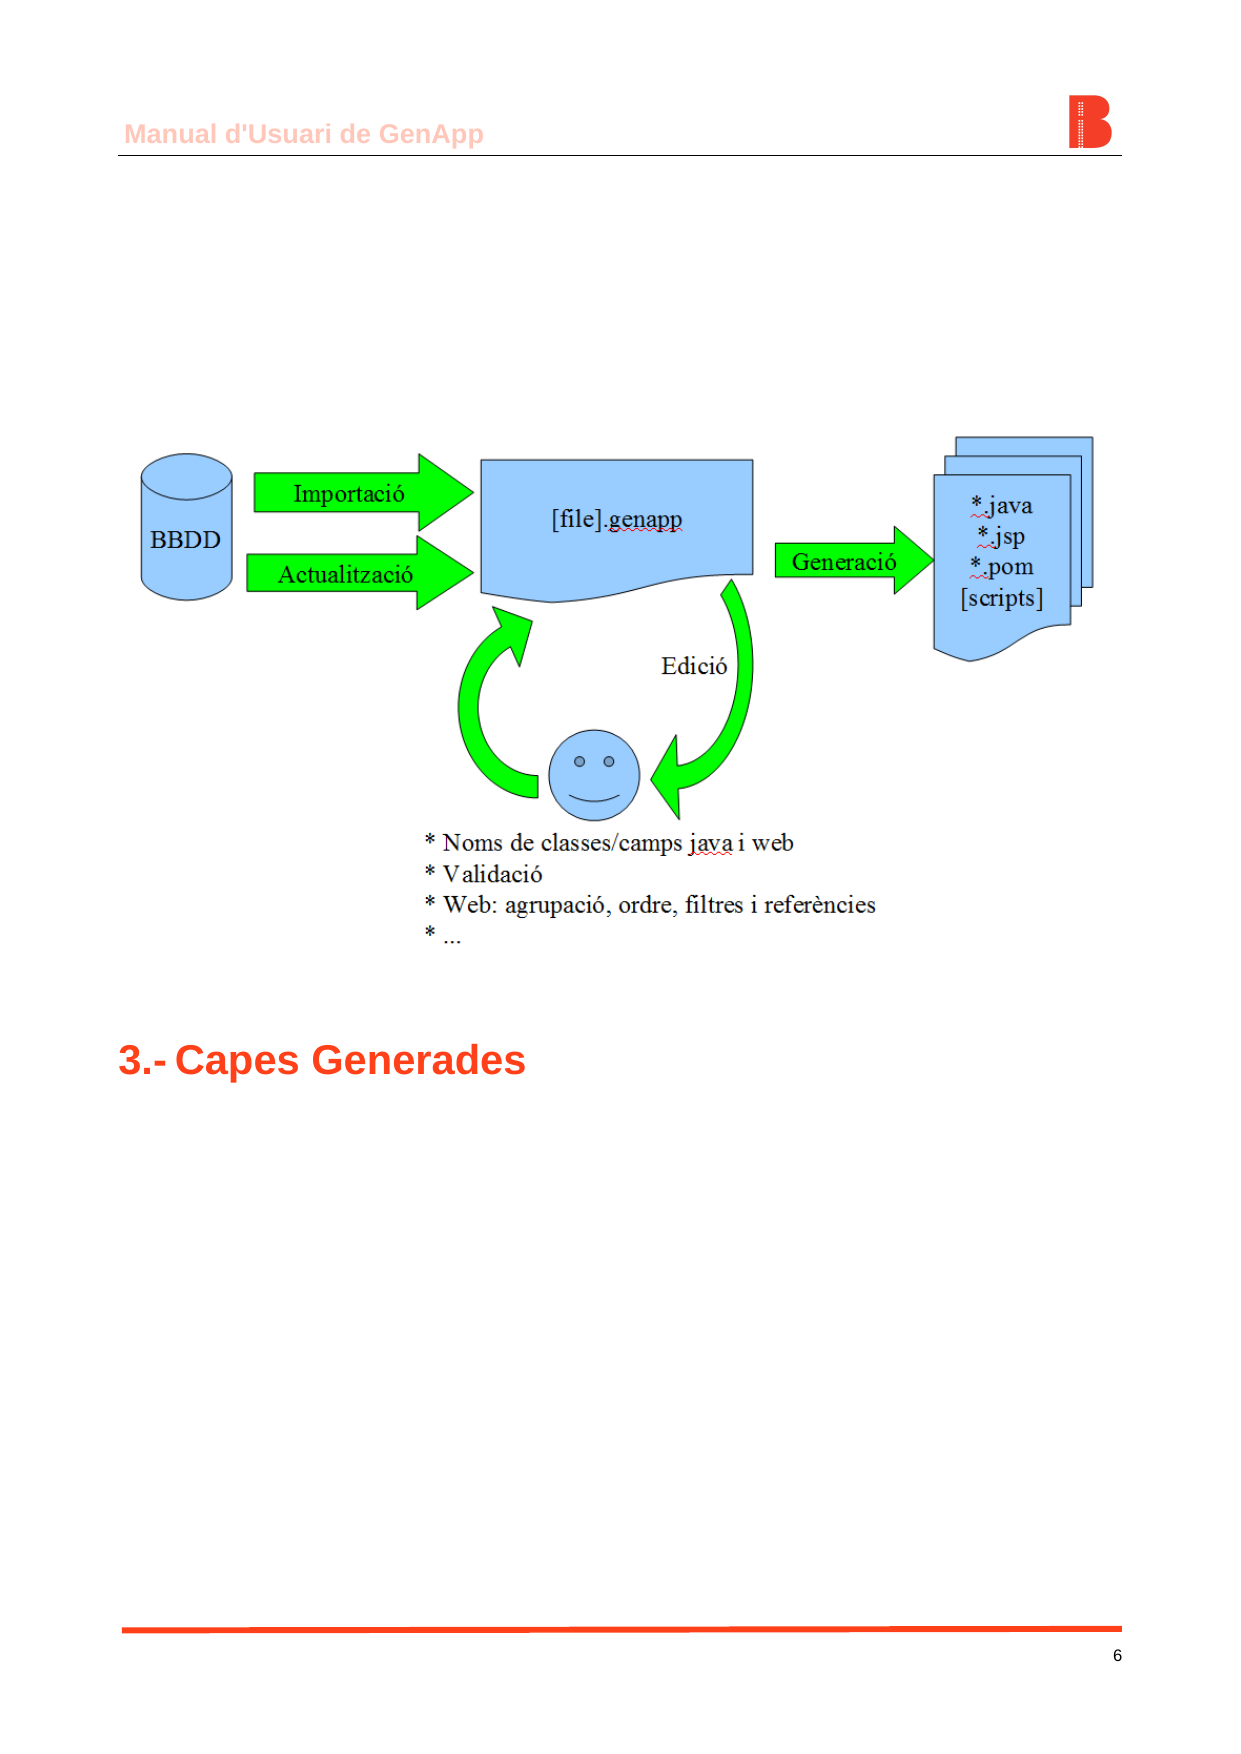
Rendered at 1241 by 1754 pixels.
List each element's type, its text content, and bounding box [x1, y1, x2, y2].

subtitle Capes Generades [118, 1036, 1122, 1083]
picture [1063, 94, 1117, 150]
picture [118, 426, 1123, 958]
